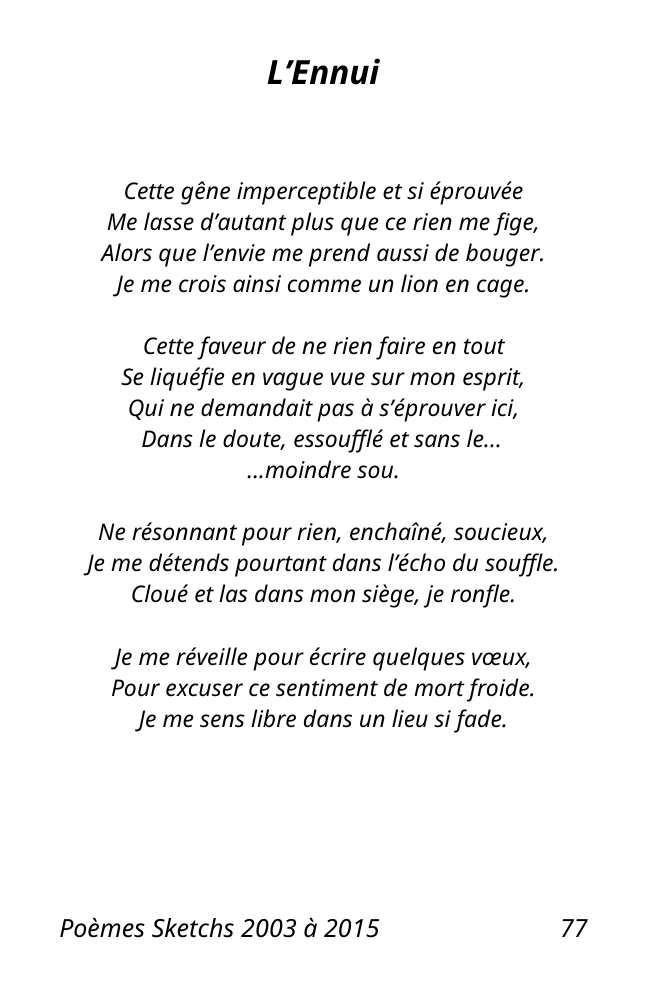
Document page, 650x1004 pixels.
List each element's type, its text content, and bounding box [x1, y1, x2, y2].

text Je me crois ainsi comme un lion en cage. [59, 268, 591, 299]
subtitle L’Ennui [59, 49, 591, 95]
text Cette faveur de ne rien faire en tout [59, 330, 591, 361]
text Me lasse d’autant plus que ce rien me fige, [59, 206, 591, 237]
text Je me sens libre dans un lieu si fade. [59, 703, 591, 734]
text Dans le doute, essoufflé et sans le... ...moindre sou. [59, 423, 591, 485]
text Je me détends pourtant dans l’écho du souffle. [59, 547, 591, 578]
text Je me réveille pour écrire quelques vœux, [59, 641, 591, 672]
text Se liquéfie en vague vue sur mon esprit, [59, 361, 591, 392]
text Alors que l’envie me prend aussi de bouger. [59, 237, 591, 268]
text Qui ne demandait pas à s’éprouver ici, [59, 392, 591, 423]
text Pour excuser ce sentiment de mort froide. [59, 672, 591, 703]
text Cette gêne imperceptible et si éprouvée [59, 175, 591, 206]
text Cloué et las dans mon siège, je ronfle. [59, 578, 591, 609]
text Ne résonnant pour rien, enchaîné, soucieux, [59, 516, 591, 547]
